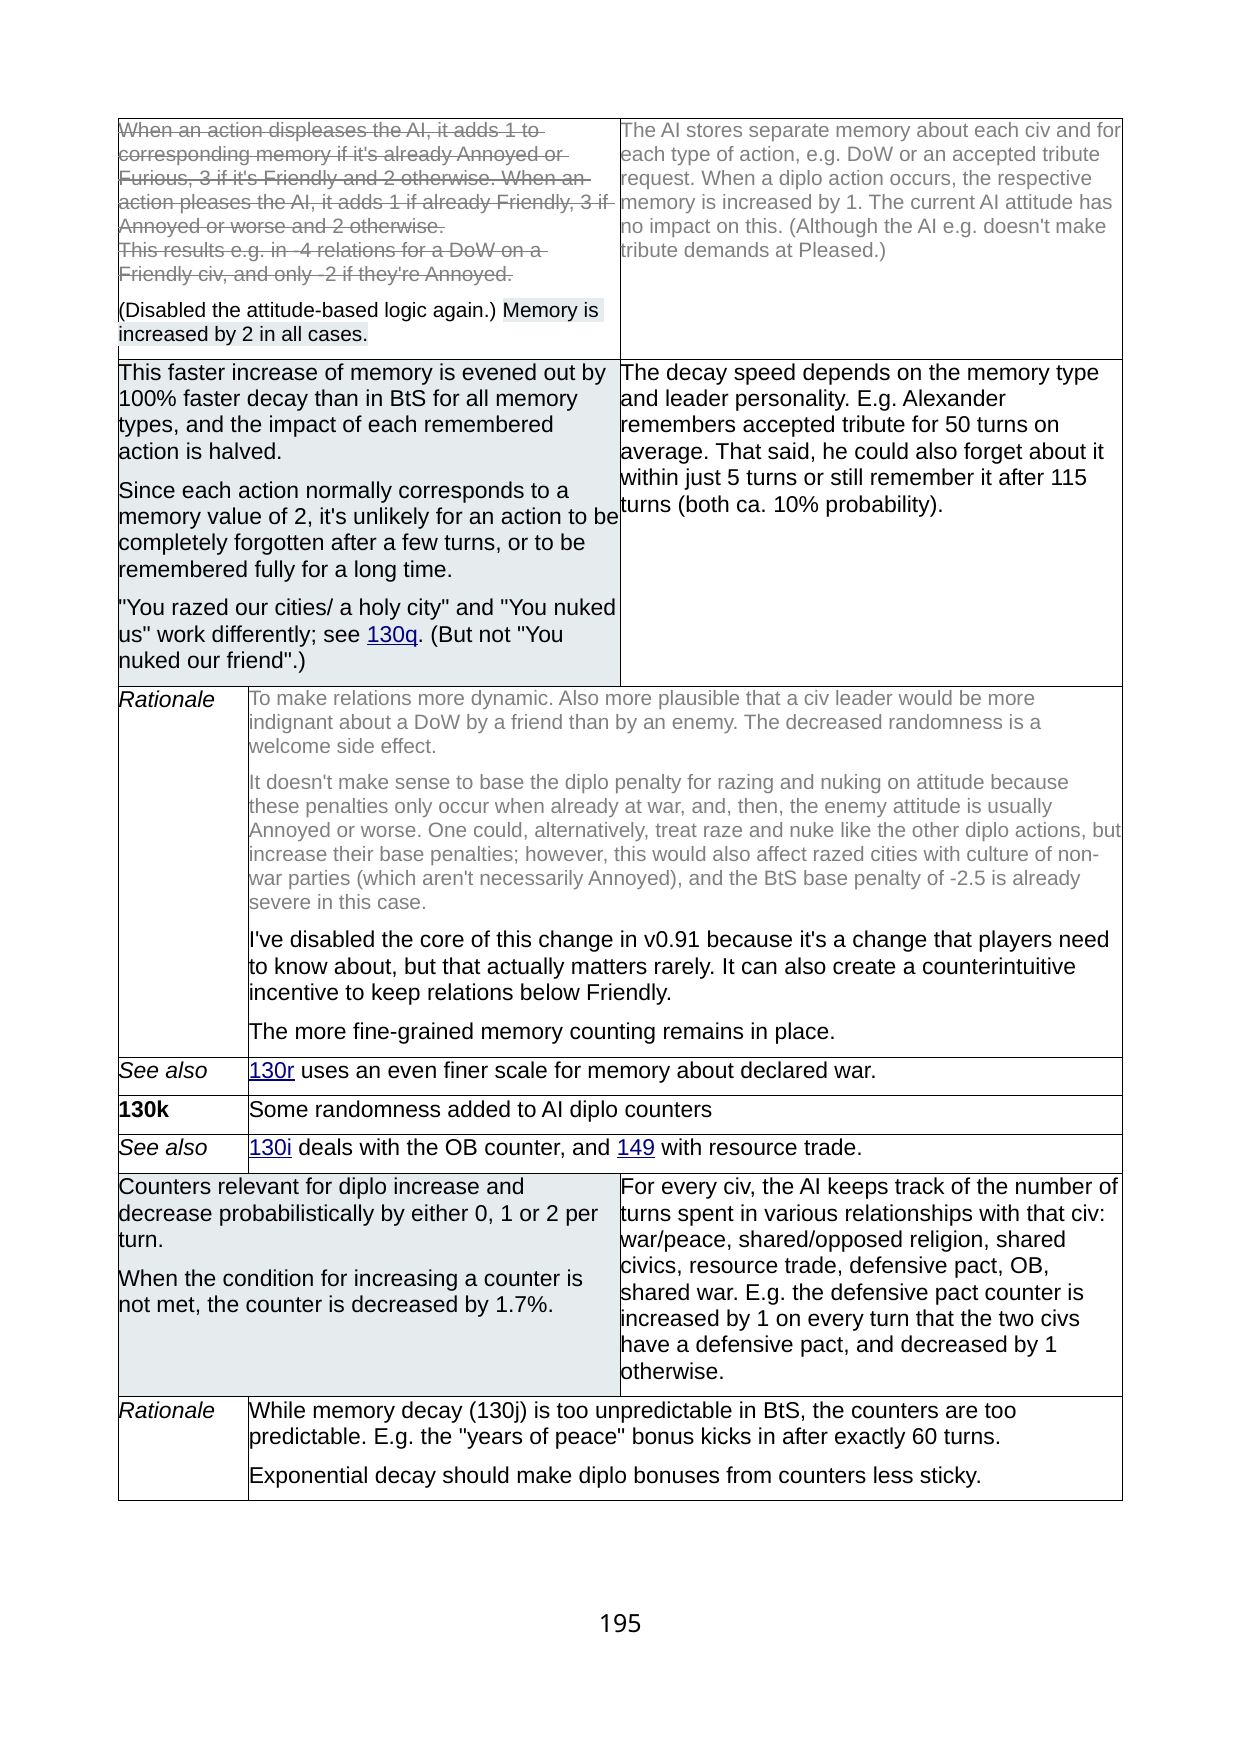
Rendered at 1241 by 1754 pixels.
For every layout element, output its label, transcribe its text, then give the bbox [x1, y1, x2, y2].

table_cell See also [119, 1135, 248, 1173]
table_cell Rationale [119, 687, 248, 1057]
table_cell Some randomness added to AI diplo counters [249, 1096, 1122, 1134]
table_cell Rationale [119, 1397, 248, 1500]
table_cell 130k [119, 1096, 248, 1134]
table_cell See also [119, 1058, 248, 1095]
table_cell Counters relevant for diplo increase and decrease probabilistically by either 0, 1 or 2 per turn. When the condition for increasing a counter is not met, the counter is decreased by 1.7%. [119, 1174, 620, 1396]
table_cell The AI stores separate memory about each civ and for each type of action, e.g. DoW or an accepted tribute request. When a diplo action occurs, the respective memory is increased by 1. The current AI attitude has no impact on this. (Although the AI e.g. doesn't make tribute demands at Pleased.) [621, 119, 1122, 359]
table_cell While memory decay (130j) is too unpredictable in BtS, the counters are too predictable. E.g. the "years of peace" bonus kicks in after exactly 60 turns. Exponential decay should make diplo bonuses from counters less sticky. [249, 1397, 1122, 1500]
table_cell The decay speed depends on the memory type and leader personality. E.g. Alexander remembers accepted tribute for 50 turns on average. That said, he could also forget about it within just 5 turns or still remember it after 115 turns (both ca. 10% probability). [621, 360, 1122, 686]
table_cell For every civ, the AI keeps track of the number of turns spent in various relationships with that civ: war/peace, shared/opposed religion, shared civics, resource trade, defensive pact, OB, shared war. E.g. the defensive pact counter is increased by 1 on every turn that the two civs have a defensive pact, and decreased by 1 otherwise. [621, 1174, 1122, 1396]
table_cell This faster increase of memory is evened out by 100% faster decay than in BtS for all memory types, and the impact of each remembered action is halved. Since each action normally corresponds to a memory value of 2, it's unlikely for an action to be completely forgotten after a few turns, or to be remembered fully for a long time. "You razed our cities/ a holy city" and "You nuked us" work differently; see 130q. (But not "You nuked our friend".) [119, 360, 620, 686]
table_cell 130i deals with the OB counter, and 149 with resource trade. [249, 1135, 1122, 1173]
table_cell 130r uses an even finer scale for memory about declared war. [249, 1058, 1122, 1095]
table_cell When an action displeases the AI, it adds 1 to corresponding memory if it's already Annoyed or Furious, 3 if it's Friendly and 2 otherwise. When an action pleases the AI, it adds 1 if already Friendly, 3 if Annoyed or worse and 2 otherwise. This results e.g. in -4 relations for a DoW on a Friendly civ, and only -2 if they're Annoyed. (Disabled the attitude-based logic again.) Memory is increased by 2 in all cases. [119, 119, 620, 359]
table_cell To make relations more dynamic. Also more plausible that a civ leader would be more indignant about a DoW by a friend than by an enemy. The decreased randomness is a welcome side effect. It doesn't make sense to base the diplo penalty for razing and nuking on attitude because these penalties only occur when already at war, and, then, the enemy attitude is usually Annoyed or worse. One could, alternatively, treat raze and nuke like the other diplo actions, but increase their base penalties; however, this would also affect razed cities with culture of non-war parties (which aren't necessarily Annoyed), and the BtS base penalty of -2.5 is already severe in this case. I've disabled the core of this change in v0.91 because it's a change that players need to know about, but that actually matters rarely. It can also create a counterintuitive incentive to keep relations below Friendly. The more fine-grained memory counting remains in place. [249, 687, 1122, 1057]
